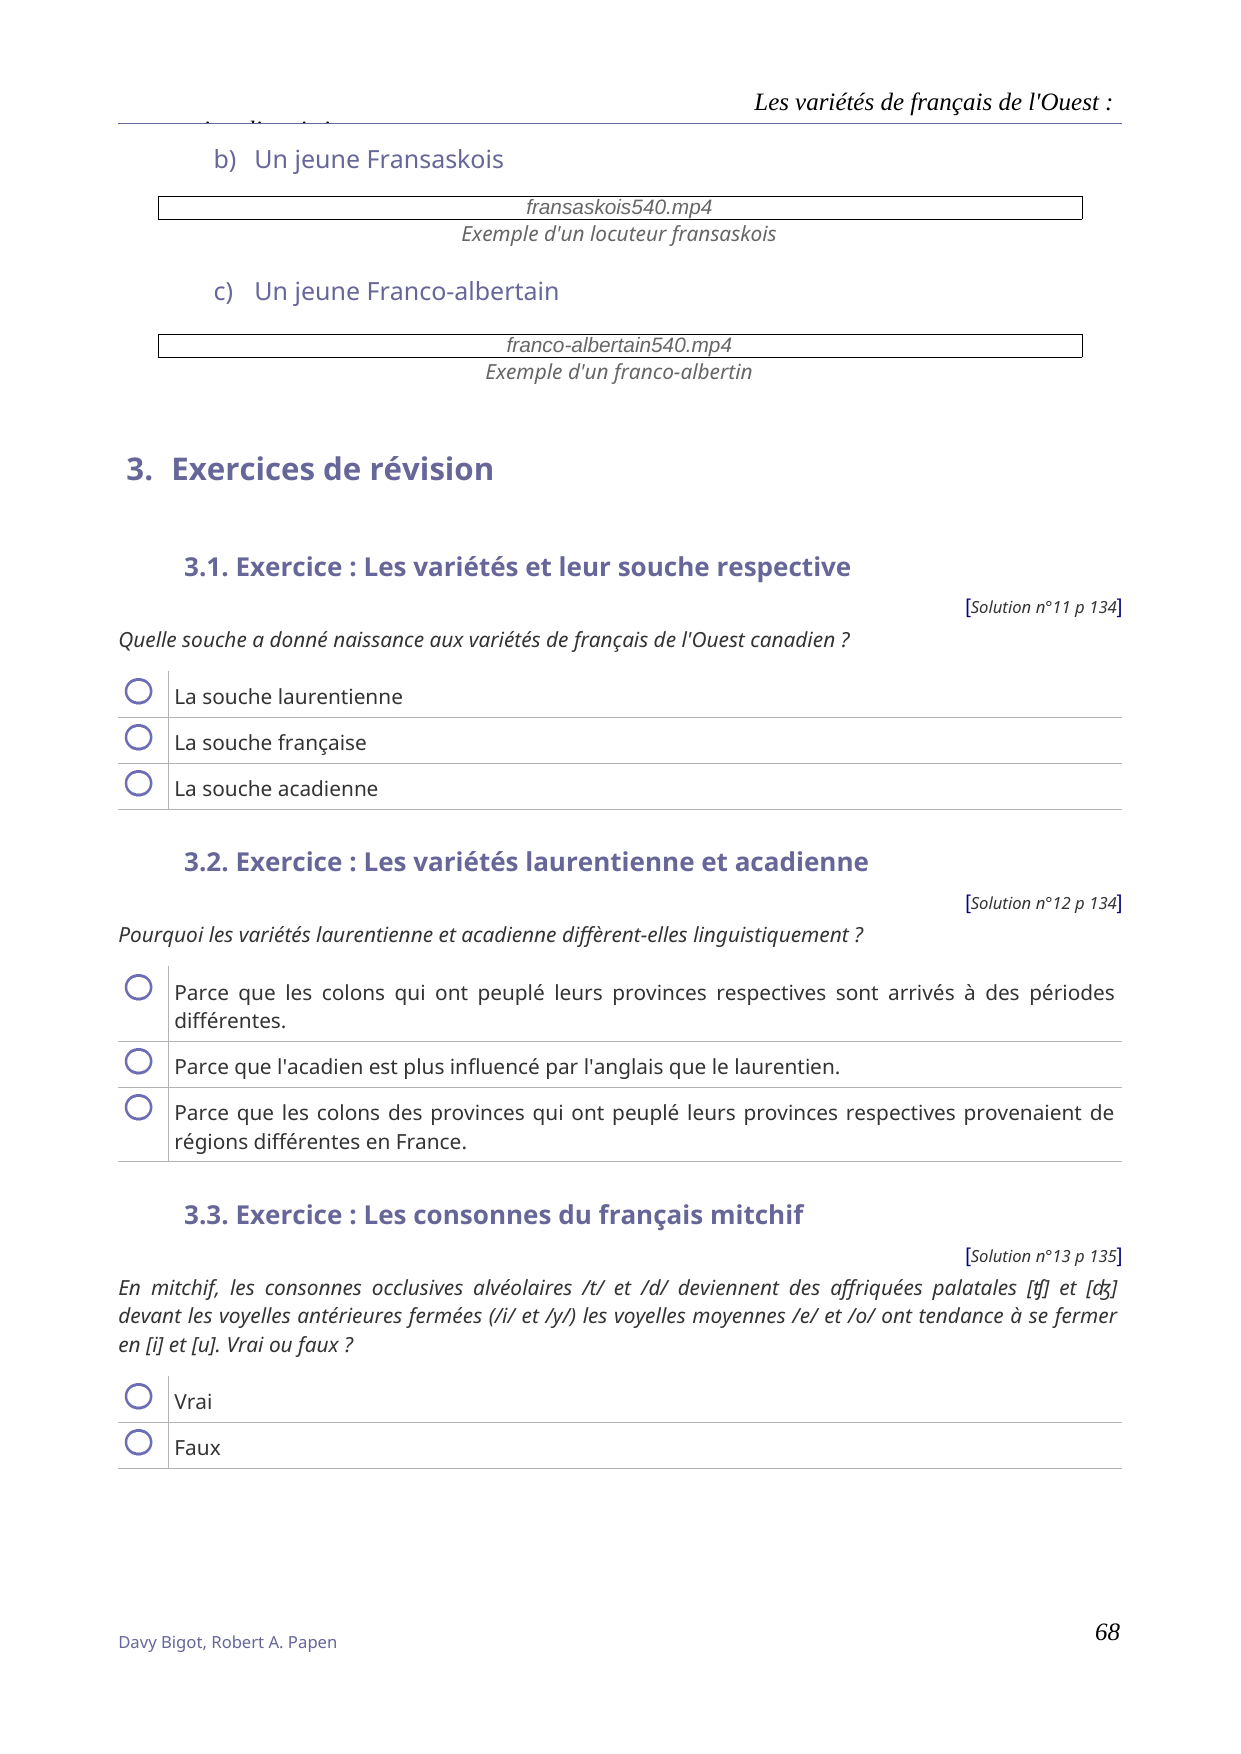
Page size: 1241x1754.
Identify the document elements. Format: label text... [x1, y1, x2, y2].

picture [123, 768, 154, 798]
table_cell La souche française [169, 718, 1122, 763]
text [Solution n°12 p 121] [118, 891, 1122, 914]
table_cell [118, 764, 168, 809]
table_header [118, 671, 168, 717]
text Quelle souche a donné naissance aux variétés de français de l'Ouest canadien ? [118, 625, 1122, 653]
table_cell Faux [169, 1423, 1122, 1468]
text Pourquoi les variétés laurentienne et acadienne diffèrent-elles linguistiquement ? [118, 920, 1122, 949]
table_cell [118, 718, 168, 763]
table_cell Parce que les colons des provinces qui ont peuplé leurs provinces respectives provenaient de régions différentes en France. [169, 1088, 1122, 1161]
title Exemple d'un locuteur fransaskois [118, 219, 1122, 248]
text En mitchif, les consonnes occlusives alvéolaires /t/ et /d/ deviennent des affriquées palatales [ʧ] et [ʤ] devant les voyelles antérieures fermées (/i/ et /y/) les voyelles moyennes /e/ et /o/ ont tendance à se fermer en [i] et [u]. Vrai ou faux ? [118, 1273, 1122, 1358]
table_cell [118, 1423, 168, 1468]
table_cell [118, 1042, 168, 1087]
title Exemple d'un franco-albertin [118, 357, 1122, 385]
table_header [118, 966, 168, 1041]
text [Solution n°11 p 121] [118, 596, 1122, 619]
table_header Vrai [169, 1376, 1122, 1422]
picture [123, 1046, 154, 1076]
table_header Parce que les colons qui ont peuplé leurs provinces respectives sont arrivés à des périodes différentes. [169, 966, 1122, 1041]
picture [123, 1092, 154, 1122]
table_header [118, 1376, 168, 1422]
title Exercice : Les consonnes du français mitchif [177, 1197, 1122, 1232]
title Exercice : Les variétés et leur souche respective [177, 548, 1122, 584]
title Un jeune Fransaskois [207, 142, 1122, 176]
title Exercices de révision [118, 447, 1122, 489]
text [Solution n°13 p 121] [118, 1244, 1122, 1267]
table_header La souche laurentienne [169, 671, 1122, 717]
text fransaskois540.mp4 [159, 197, 1082, 219]
table_cell [118, 1088, 168, 1161]
picture [123, 1427, 154, 1457]
table_cell Parce que l'acadien est plus influencé par l'anglais que le laurentien. [169, 1042, 1122, 1087]
title Exercice : Les variétés laurentienne et acadienne [177, 844, 1122, 879]
picture [123, 1381, 154, 1411]
text franco-albertain540.mp4 [159, 335, 1082, 357]
picture [123, 676, 154, 706]
table_cell La souche acadienne [169, 764, 1122, 809]
title Un jeune Franco-albertain [207, 273, 1122, 308]
picture [123, 972, 154, 1002]
picture [123, 722, 154, 752]
